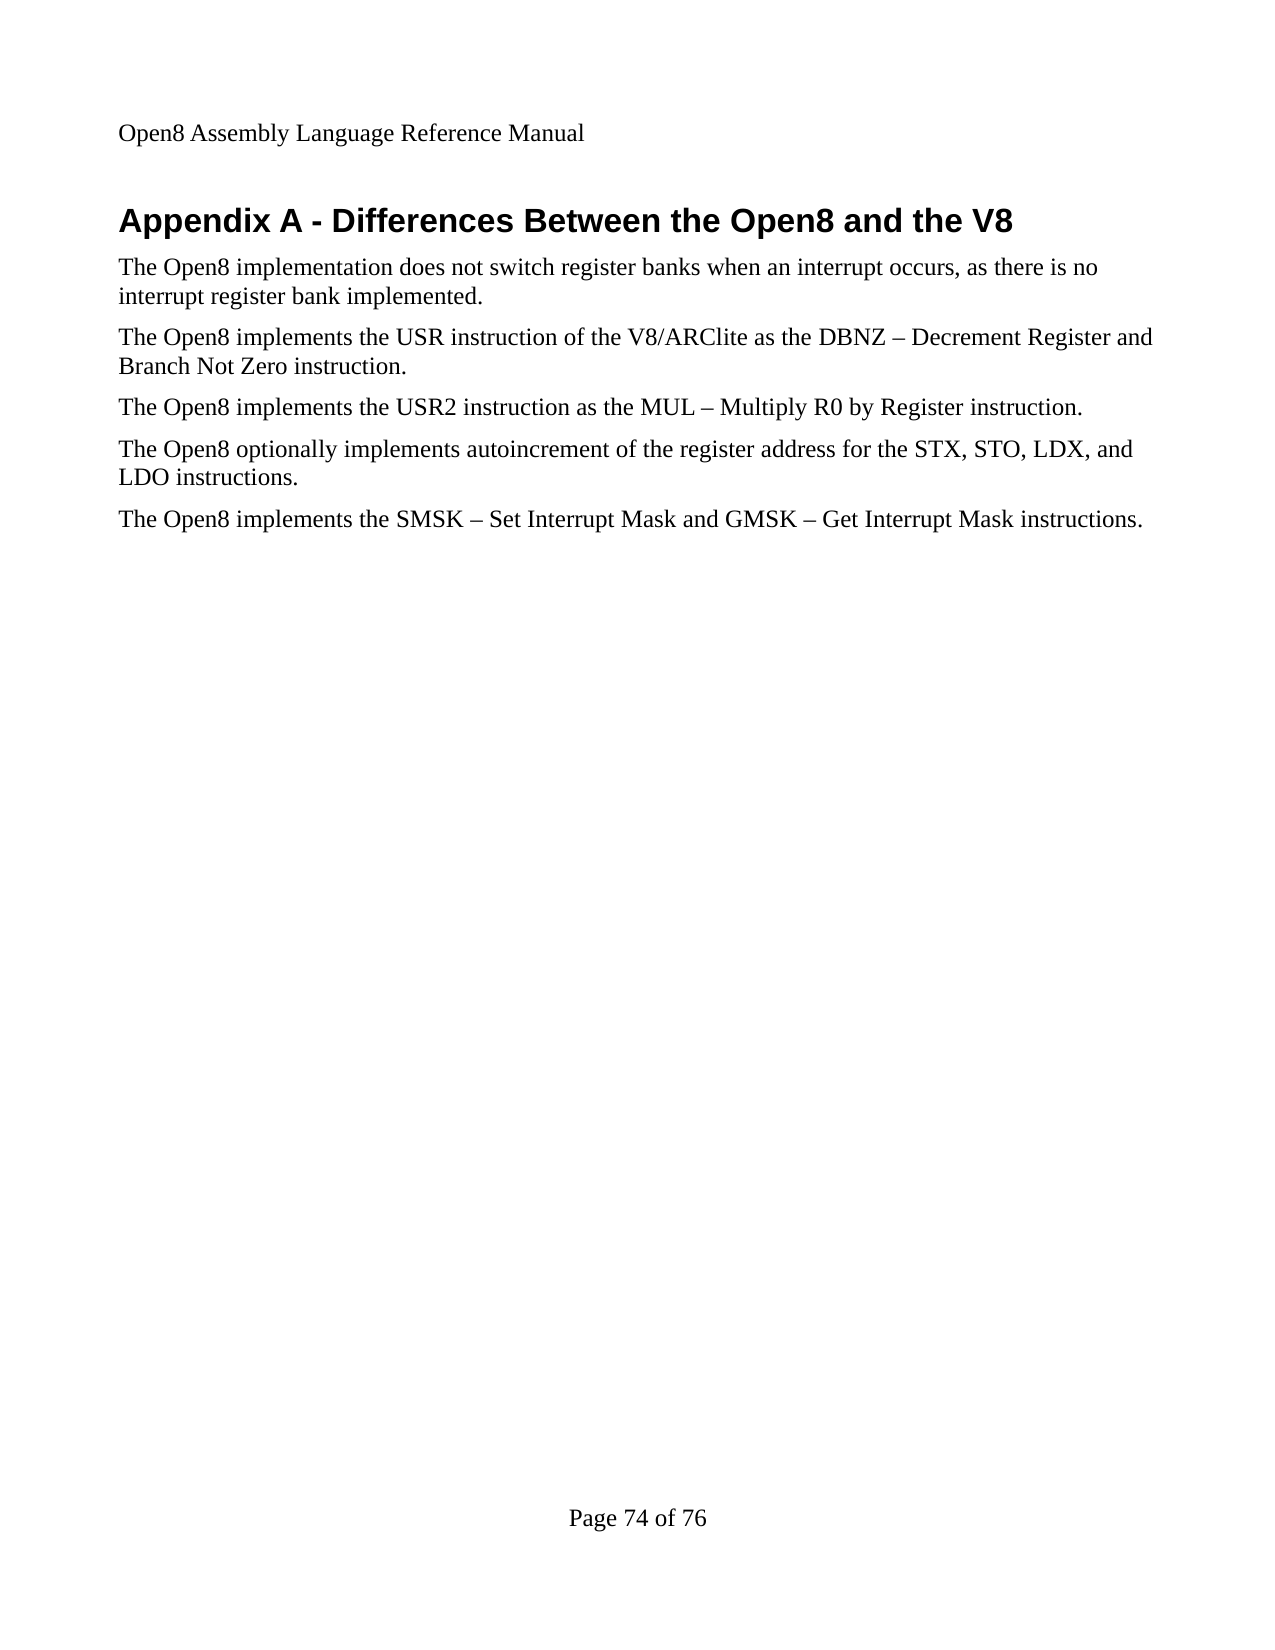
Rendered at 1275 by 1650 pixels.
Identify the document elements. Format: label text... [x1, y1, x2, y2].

subtitle Appendix A - Differences Between the Open8 and the V8 [118, 201, 1157, 240]
text The Open8 implementation does not switch register banks when an interrupt occurs, as there is no interrupt register bank implemented. [118, 252, 1157, 310]
text The Open8 implements the USR2 instruction as the MUL – Multiply R0 by Register instruction. [118, 392, 1157, 421]
text The Open8 implements the USR instruction of the V8/ARClite as the DBNZ – Decrement Register and Branch Not Zero instruction. [118, 322, 1157, 380]
text The Open8 implements the SMSK – Set Interrupt Mask† and GMSK – Get Interrupt Mask† instructions. [118, 504, 1157, 532]
text The Open8 optionally implements autoincrement of the register address for the STX, STO, LDX, and LDO instructions. [118, 434, 1157, 491]
